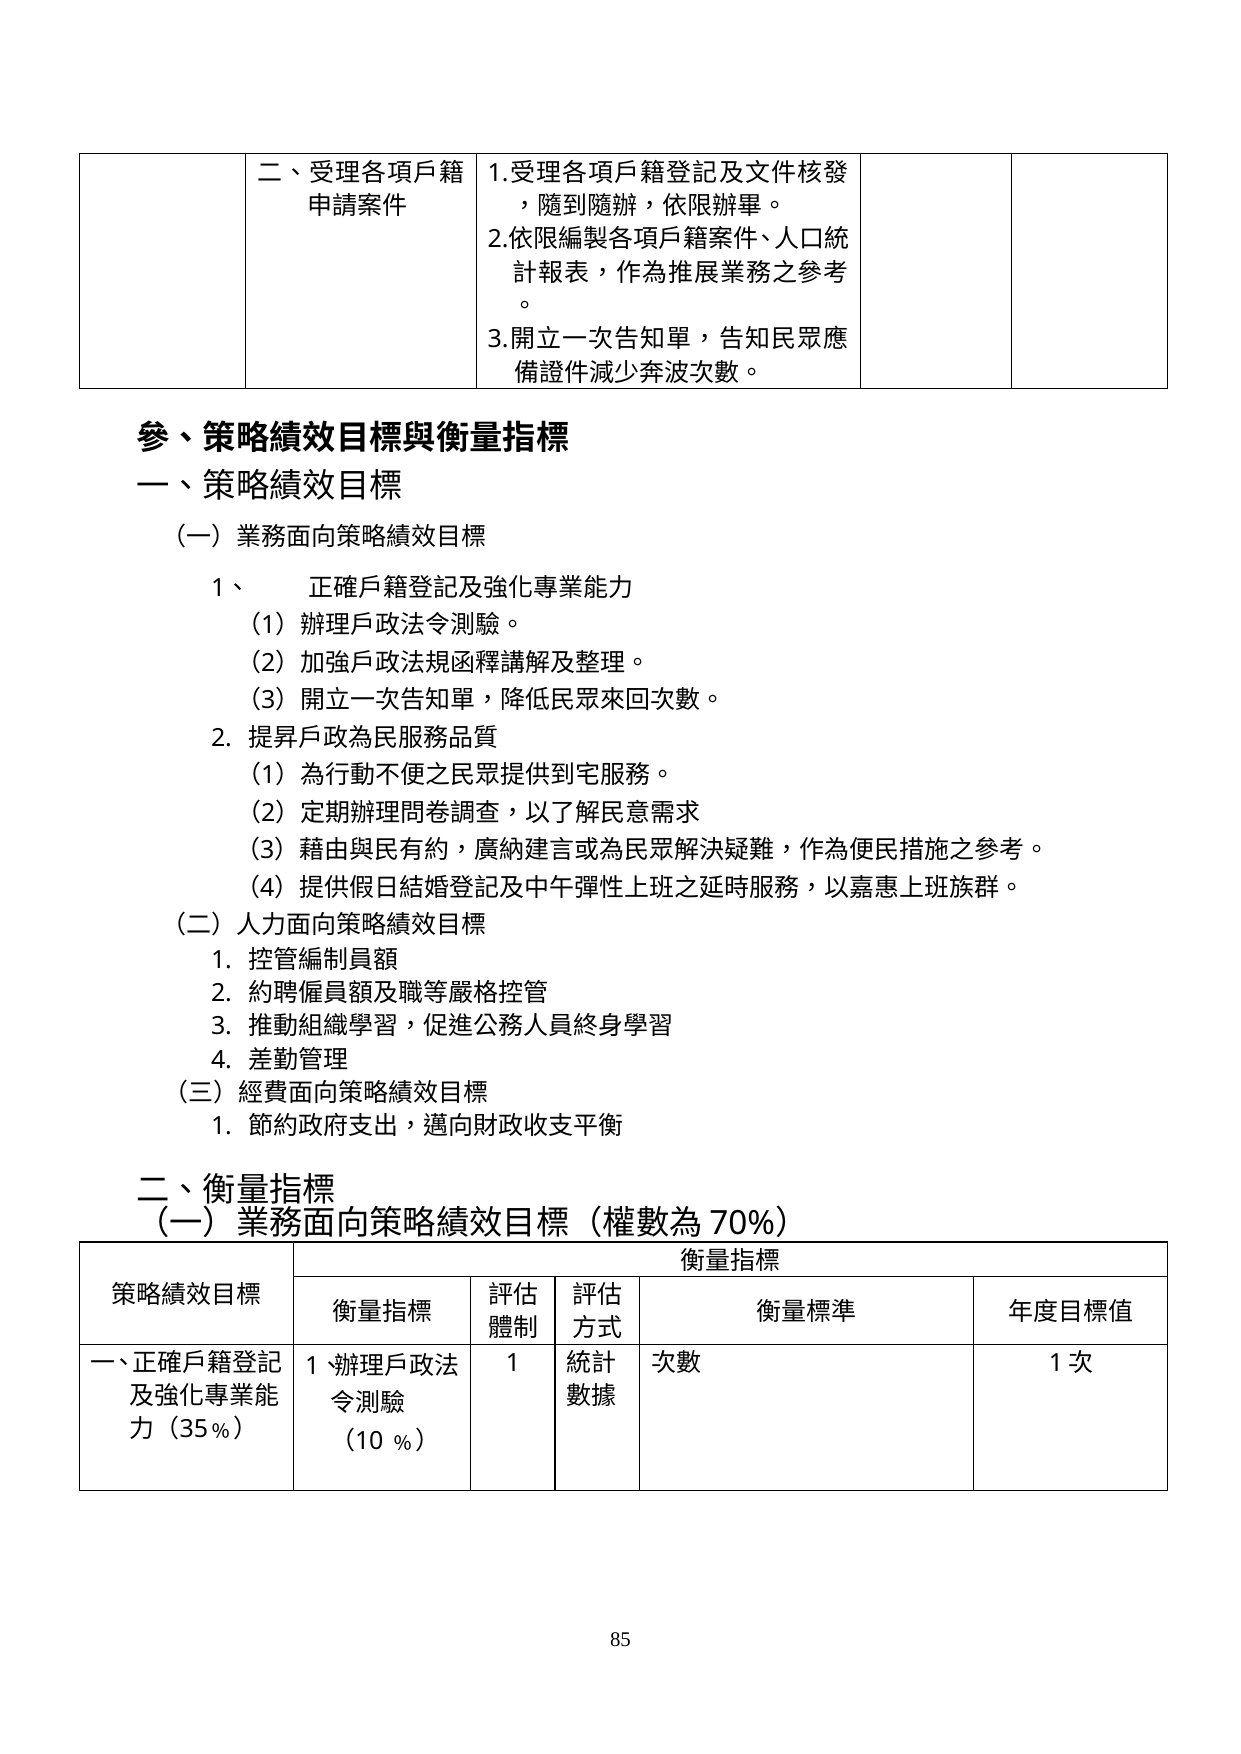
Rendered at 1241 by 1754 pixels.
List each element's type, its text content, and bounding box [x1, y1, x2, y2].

list 節約政府支出，邁向財政收支平衡 [211, 1108, 1104, 1141]
table_header 衡量指標 [294, 1243, 1167, 1276]
text （2）加強戶政法規函釋講解及整理。 [136, 641, 1104, 679]
text 二、衡量指標 [136, 1175, 1104, 1208]
text （3）藉由與民有約，廣納建言或為民眾解決疑難，作為便民措施之參考。 [235, 829, 1104, 866]
table_cell 1 [471, 1345, 554, 1490]
text （1）辦理戶政法令測驗。 [136, 604, 1104, 641]
table_cell [80, 154, 245, 388]
text （1）為行動不便之民眾提供到宅服務。 [136, 754, 1104, 791]
text （二）人力面向策略績效目標 [136, 904, 1104, 941]
text （一）業務面向策略績效目標 [136, 518, 1104, 552]
table_cell 評估體制 [471, 1277, 554, 1343]
list 控管編制員額 [211, 941, 1104, 975]
table_cell 年度目標值 [974, 1277, 1167, 1343]
table_cell 評估方式 [556, 1277, 639, 1343]
table_cell 次數 [640, 1345, 973, 1490]
text 一、策略績效目標 [136, 471, 1104, 504]
text （2）定期辦理問卷調查，以了解民意需求 [136, 791, 1104, 829]
text （3）開立一次告知單，降低民眾來回次數。 [136, 679, 1104, 716]
text 參、策略績效目標與衡量指標 [136, 423, 1104, 456]
table_cell 衡量指標 [294, 1277, 470, 1343]
list 差勤管理 [211, 1041, 1104, 1075]
list 約聘僱員額及職等嚴格控管 [211, 975, 1104, 1008]
table_cell [1012, 154, 1167, 388]
text （三）經費面向策略績效目標 [136, 1075, 1104, 1108]
table_cell 1次 [974, 1345, 1167, 1490]
table_cell 一、正確戶籍登記及強化專業能力（35﹪） [80, 1345, 293, 1490]
table_cell 統計數據 [556, 1345, 639, 1490]
text （一）業務面向策略績效目標（權數為70%） [136, 1208, 1104, 1241]
table_cell 衡量標準 [640, 1277, 973, 1343]
table_cell 1.受理各項戶籍登記及文件核發，隨到隨辦，依限辦畢。 2.依限編製各項戶籍案件、人口統計報表，作為推展業務之參考。 3.開立一次告知單，告知民眾應備證件減少奔波次數。 [477, 154, 860, 388]
text （4）提供假日結婚登記及中午彈性上班之延時服務，以嘉惠上班族群。 [235, 866, 1104, 904]
table_cell [861, 154, 1011, 388]
list 推動組織學習，促進公務人員終身學習 [211, 1008, 1104, 1041]
table_cell 1、辦理戶政法令測驗 （10 ﹪） [294, 1345, 470, 1490]
table_cell 二、受理各項戶籍申請案件 [246, 154, 476, 388]
table_header 策略績效目標 [80, 1243, 293, 1343]
list 正確戶籍登記及強化專業能力 [211, 566, 1104, 604]
list 提昇戶政為民服務品質 [211, 716, 1104, 754]
